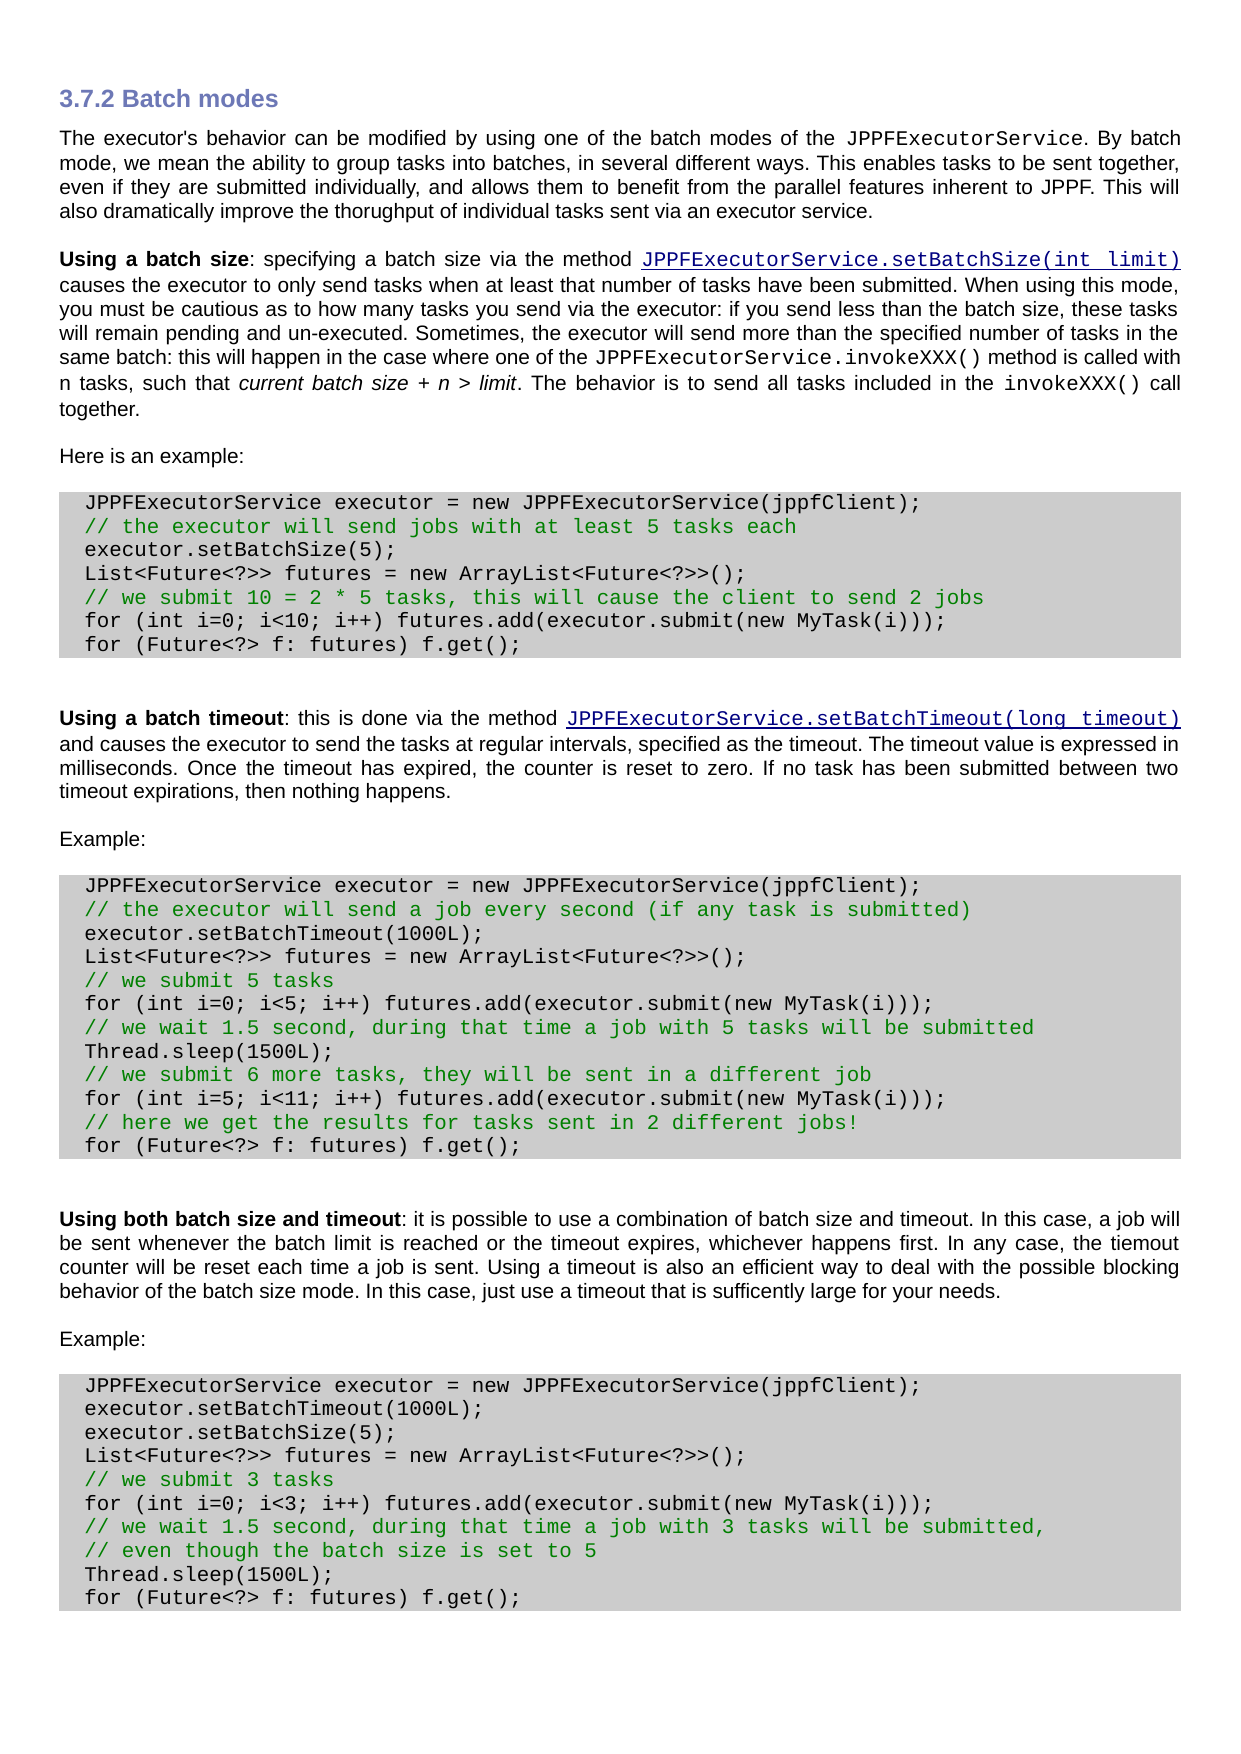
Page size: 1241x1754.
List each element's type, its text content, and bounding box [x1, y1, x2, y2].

text Thread.sleep(1500L); [59, 1564, 1181, 1587]
text Using a batch timeout: this is done via the method JPPFExecutorService.setBatchTimeout(long timeout) and causes the executor to send the tasks at regular intervals, specified as the timeout. The timeout value is expressed in milliseconds. Once the timeout has expired, the counter is reset to zero. If no task has been submitted between two timeout expirations, then nothing happens. [59, 706, 1181, 803]
text // we submit 10 = 2 * 5 tasks, this will cause the client to send 2 jobs [59, 587, 1181, 610]
subtitle Batch modes [59, 84, 1181, 113]
text The executor's behavior can be modified by using one of the batch modes of the JPPFExecutorService. By batch mode, we mean the ability to group tasks into batches, in several different ways. This enables tasks to be sent together, even if they are submitted individually, and allows them to benefit from the parallel features inherent to JPPF. This will also dramatically improve the thorughput of individual tasks sent via an executor service. [59, 125, 1181, 223]
text // we wait 1.5 second, during that time a job with 5 tasks will be submitted [59, 1017, 1181, 1041]
text // the executor will send jobs with at least 5 tasks each [59, 516, 1181, 539]
text for (Future<?> f: futures) f.get(); [59, 1135, 1181, 1159]
text List<Future<?>> futures = new ArrayList<Future<?>>(); [59, 1446, 1181, 1469]
text Here is an example: [59, 444, 1181, 468]
text for (int i=5; i<11; i++) futures.add(executor.submit(new MyTask(i))); [59, 1088, 1181, 1112]
text // here we get the results for tasks sent in 2 different jobs! [59, 1112, 1181, 1135]
text for (int i=0; i<10; i++) futures.add(executor.submit(new MyTask(i))); [59, 610, 1181, 634]
text Using both batch size and timeout: it is possible to use a combination of batch size and timeout. In this case, a job will be sent whenever the batch limit is reached or the timeout expires, whichever happens first. In any case, the tiemout counter will be reset each time a job is sent. Using a timeout is also an efficient way to deal with the possible blocking behavior of the batch size mode. In this case, just use a timeout that is sufficently large for your needs. [59, 1207, 1181, 1303]
text List<Future<?>> futures = new ArrayList<Future<?>>(); [59, 946, 1181, 970]
text Using a batch size: specifying a batch size via the method JPPFExecutorService.setBatchSize(int limit) causes the executor to only send tasks when at least that number of tasks have been submitted. When using this mode, you must be cautious as to how many tasks you send via the executor: if you send less than the batch size, these tasks will remain pending and un-executed. Sometimes, the executor will send more than the specified number of tasks in the same batch: this will happen in the case where one of the JPPFExecutorService.invokeXXX() method is called with n tasks, such that current batch size + n > limit. The behavior is to send all tasks included in the invokeXXX() call together. [59, 247, 1181, 420]
text Thread.sleep(1500L); [59, 1041, 1181, 1064]
text for (Future<?> f: futures) f.get(); [59, 1587, 1181, 1611]
text Example: [59, 1327, 1181, 1351]
text for (int i=0; i<5; i++) futures.add(executor.submit(new MyTask(i))); [59, 993, 1181, 1017]
text // we submit 5 tasks [59, 970, 1181, 993]
text JPPFExecutorService executor = new JPPFExecutorService(jppfClient); [59, 492, 1181, 516]
text for (int i=0; i<3; i++) futures.add(executor.submit(new MyTask(i))); [59, 1493, 1181, 1516]
text // we submit 6 more tasks, they will be sent in a different job [59, 1064, 1181, 1088]
text JPPFExecutorService executor = new JPPFExecutorService(jppfClient); [59, 875, 1181, 899]
text for (Future<?> f: futures) f.get(); [59, 634, 1181, 658]
text List<Future<?>> futures = new ArrayList<Future<?>>(); [59, 563, 1181, 587]
text executor.setBatchTimeout(1000L); [59, 922, 1181, 946]
text // the executor will send a job every second (if any task is submitted) [59, 899, 1181, 922]
text // we submit 3 tasks [59, 1469, 1181, 1493]
text // we wait 1.5 second, during that time a job with 3 tasks will be submitted, [59, 1516, 1181, 1540]
text executor.setBatchTimeout(1000L); [59, 1398, 1181, 1422]
text // even though the batch size is set to 5 [59, 1540, 1181, 1564]
text executor.setBatchSize(5); [59, 539, 1181, 563]
text Example: [59, 827, 1181, 851]
text executor.setBatchSize(5); [59, 1422, 1181, 1446]
text JPPFExecutorService executor = new JPPFExecutorService(jppfClient); [59, 1374, 1181, 1398]
